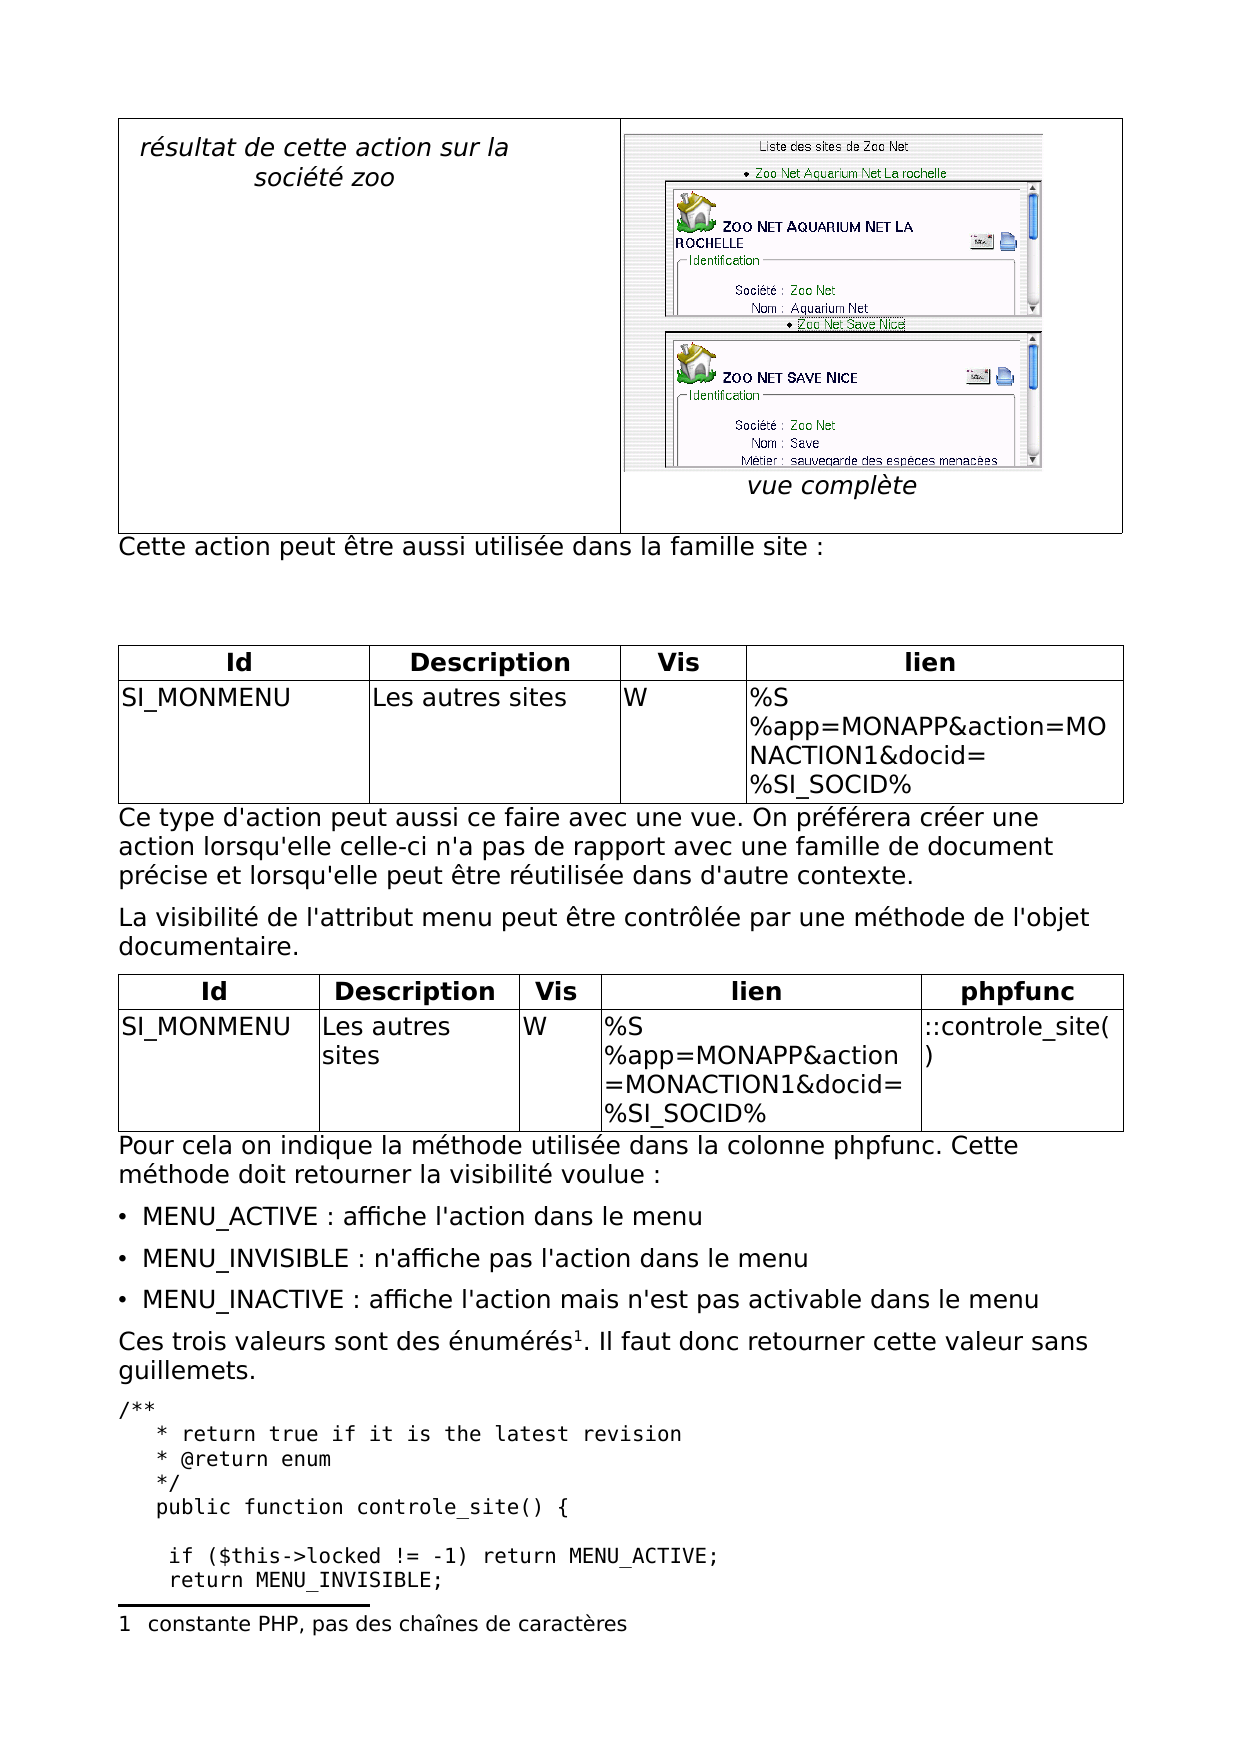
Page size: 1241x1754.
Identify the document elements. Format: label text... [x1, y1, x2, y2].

table_cell W [520, 1010, 601, 1131]
table_cell %S%app=MONAPP&action=MONACTION1&docid=%SI_SOCID% [747, 681, 1123, 803]
picture [622, 133, 1044, 472]
table_header Vis [621, 646, 746, 680]
table_header phpfunc [922, 975, 1123, 1009]
table_header Description [320, 975, 519, 1009]
table_header [621, 119, 1122, 532]
table_cell Les autres sites [320, 1010, 519, 1131]
list MENU_INACTIVE : affiche l'action mais n'est pas activable dans le menu [118, 1286, 1122, 1315]
text /** * return true if it is the latest revision * @return enum */ public function controle_site() { if ($this->locked != -1) return MENU_ACTIVE; return MENU_INVISIBLE; [118, 1398, 1122, 1592]
table_cell Les autres sites [370, 681, 620, 803]
table_header Id [119, 975, 319, 1009]
text constante PHP, pas des chaînes de caractères [118, 1612, 1122, 1636]
table_cell %S%app=MONAPP&action=MONACTION1&docid=%SI_SOCID% [602, 1010, 921, 1131]
table_cell W [621, 681, 746, 803]
table_header [119, 119, 620, 532]
text Pour cela on indique la méthode utilisée dans la colonne phpfunc. Cette méthode doit retourner la visibilité voulue : [118, 1132, 1122, 1190]
text Ces trois valeurs sont des énumérés. Il faut donc retourner cette valeur sans guillemets. [118, 1327, 1122, 1386]
list MENU_INVISIBLE : n'affiche pas l'action dans le menu [118, 1244, 1122, 1273]
table_header Vis [520, 975, 601, 1009]
table_header Description [370, 646, 620, 680]
list MENU_ACTIVE : affiche l'action dans le menu [118, 1202, 1122, 1231]
text La visibilité de l'attribut menu peut être contrôlée par une méthode de l'objet documentaire. [118, 903, 1122, 961]
table_cell SI_MONMENU [119, 1010, 319, 1131]
text Cette action peut être aussi utilisée dans la famille site : [118, 534, 1122, 562]
table_cell SI_MONMENU [119, 681, 369, 803]
text Ce type d'action peut aussi ce faire avec une vue. On préférera créer une action lorsqu'elle celle-ci n'a pas de rapport avec une famille de document précise et lorsqu'elle peut être réutilisée dans d'autre contexte. [118, 804, 1122, 890]
table_header Id [119, 646, 369, 680]
table_cell ::controle_site() [922, 1010, 1123, 1131]
table_header lien [747, 646, 1123, 680]
table_header lien [602, 975, 921, 1009]
